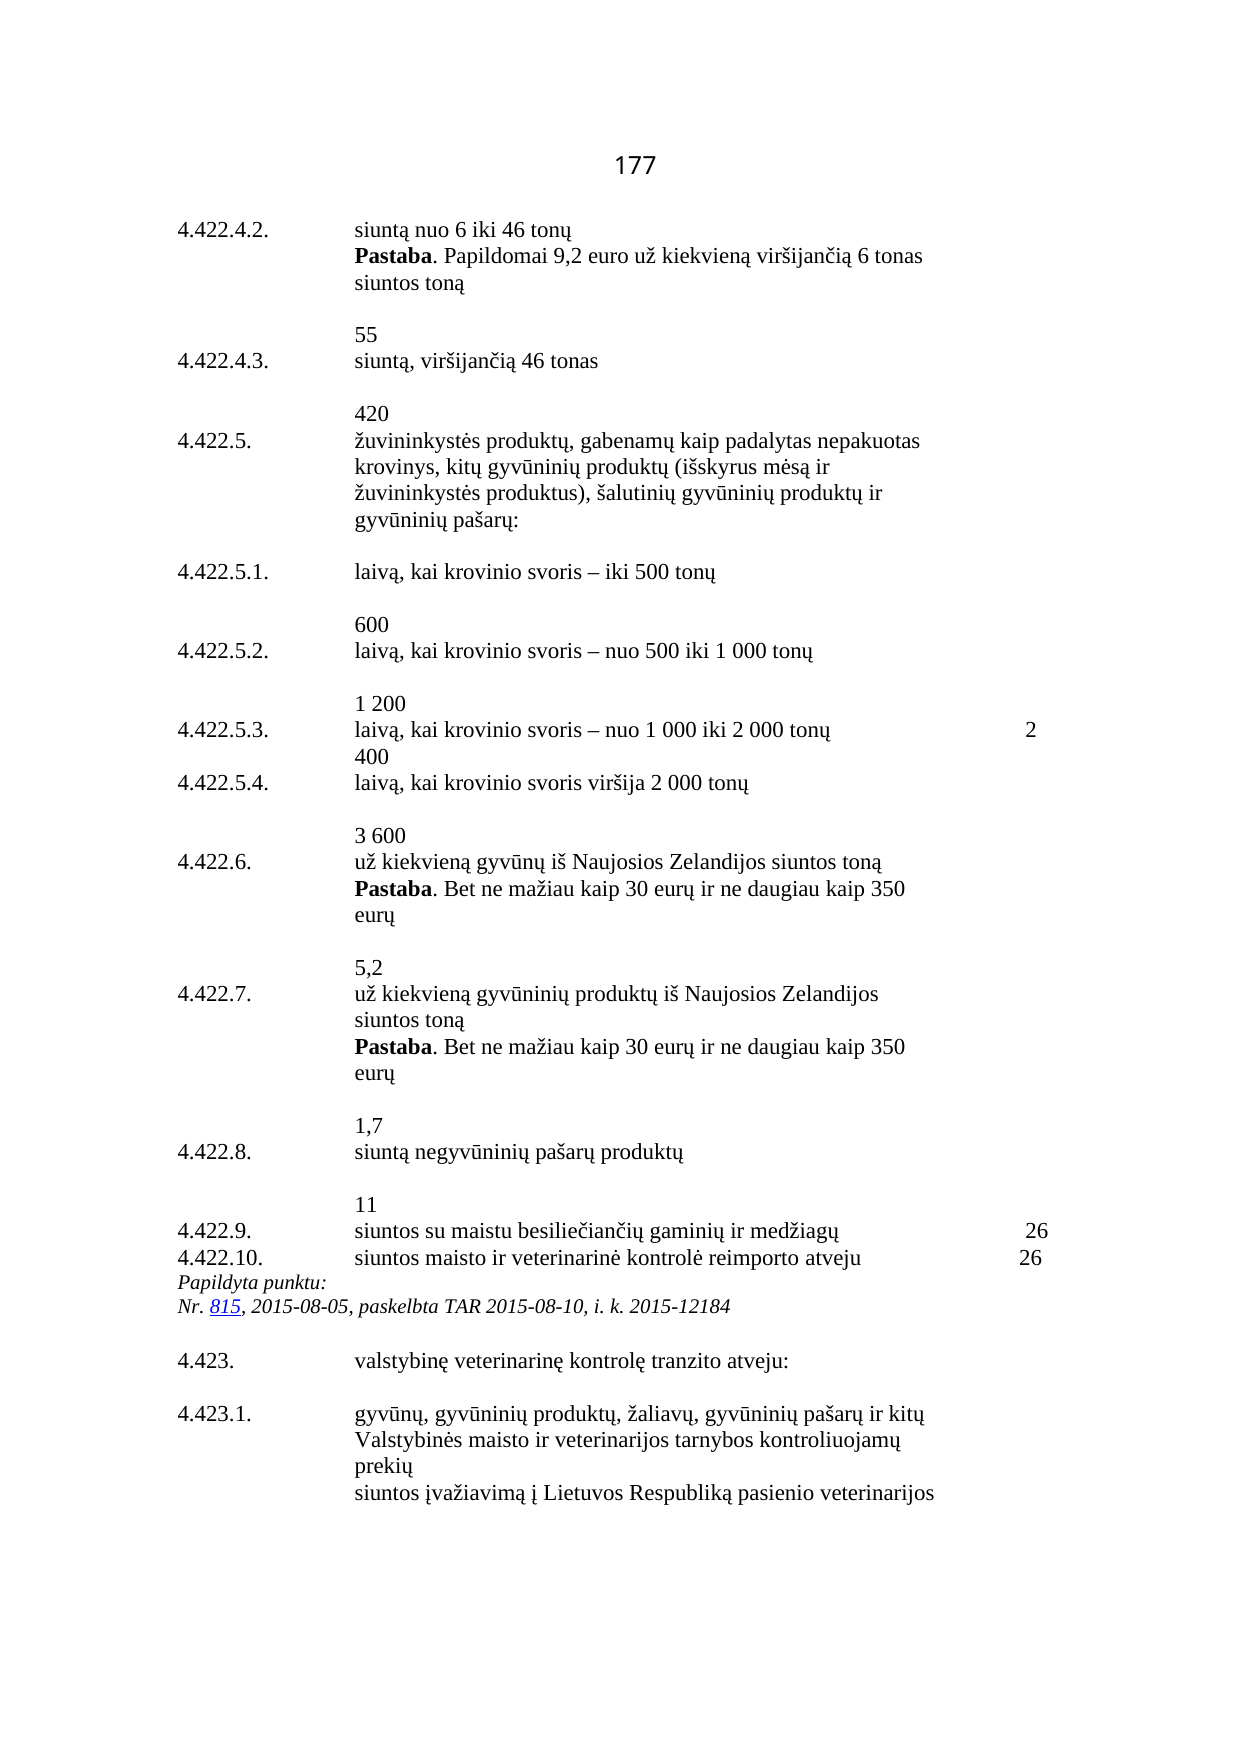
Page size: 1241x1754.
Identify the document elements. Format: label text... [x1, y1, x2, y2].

text Pastaba. Bet ne mažiau kaip 30 eurų ir ne daugiau kaip 350 eurų 5,2 [354, 875, 945, 980]
text 4.422.6. už kiekvieną gyvūnų iš Naujosios Zelandijos siuntos toną [177, 848, 945, 875]
text Pastaba. Bet ne mažiau kaip 30 eurų ir ne daugiau kaip 350 eurų 1,7 [354, 1033, 945, 1138]
text Nr. 815, 2015-08-05, paskelbta TAR 2015-08-10, i. k. 2015-12184 [177, 1294, 1093, 1318]
text 4.423.1. gyvūnų, gyvūninių produktų, žaliavų, gyvūninių pašarų ir kitų [177, 1399, 945, 1426]
text Valstybinės maisto ir veterinarijos tarnybos kontroliuojamų prekių [354, 1426, 945, 1479]
text 4.422.10. siuntos maisto ir veterinarinė kontrolė reimporto atveju 26 [177, 1244, 1063, 1270]
text 4.422.5.4. laivą, kai krovinio svoris viršija 2 000 tonų 3 600 [177, 769, 945, 848]
text 4.422.8. siuntą negyvūninių pašarų produktų 11 [177, 1138, 945, 1217]
text 4.422.5.2. laivą, kai krovinio svoris – nuo 500 iki 1 000 tonų 1 200 [177, 637, 945, 717]
text 4.422.4.3. siuntą, viršijančią 46 tonas 420 [177, 348, 945, 427]
text 4.422.5.3. laivą, kai krovinio svoris – nuo 1 000 iki 2 000 tonų 2 400 [177, 717, 1063, 769]
text Papildyta punktu: [177, 1270, 1093, 1294]
text 4.422.7. už kiekvieną gyvūninių produktų iš Naujosios Zelandijos siuntos toną [177, 980, 945, 1033]
text 4.422.5.1. laivą, kai krovinio svoris – iki 500 tonų 600 [177, 558, 945, 637]
text 4.423. valstybinę veterinarinę kontrolę tranzito atveju: [177, 1347, 945, 1399]
text 4.422.9. siuntos su maistu besiliečiančių gaminių ir medžiagų 26 [177, 1217, 1063, 1244]
text Pastaba. Papildomai 9,2 euro už kiekvieną viršijančią 6 tonas [354, 242, 945, 268]
text 4.422.4.2. siuntą nuo 6 iki 46 tonų [177, 216, 945, 242]
text siuntos įvažiavimą į Lietuvos Respubliką pasienio veterinarijos [354, 1479, 945, 1505]
text 4.422.5. žuvininkystės produktų, gabenamų kaip padalytas nepakuotas krovinys, kitų gyvūninių produktų (išskyrus mėsą ir žuvininkystės produktus), šalutinių gyvūninių produktų ir gyvūninių pašarų: [177, 427, 945, 558]
text siuntos toną 55 [354, 268, 945, 348]
